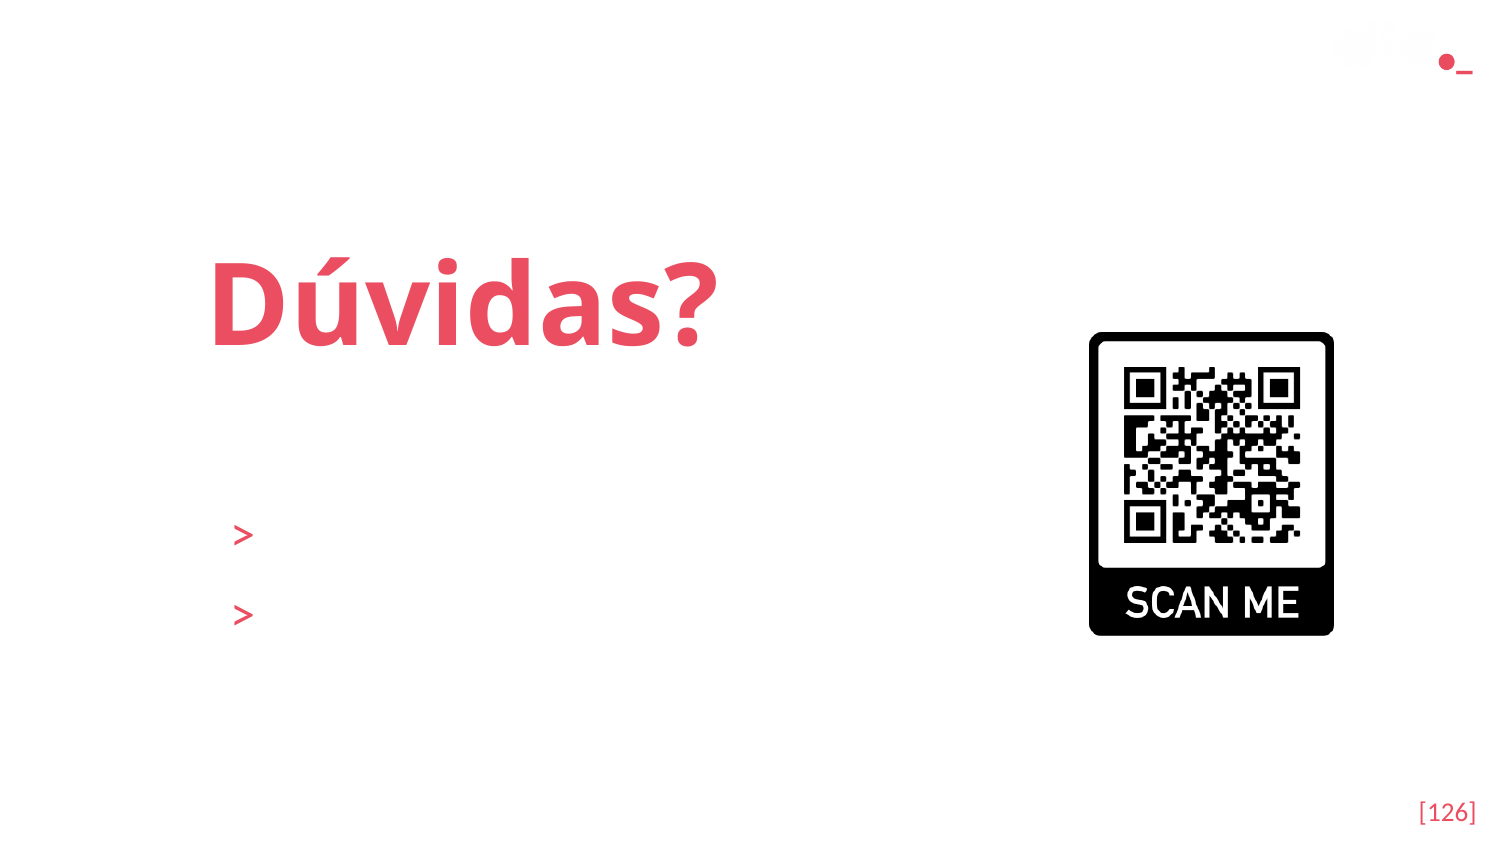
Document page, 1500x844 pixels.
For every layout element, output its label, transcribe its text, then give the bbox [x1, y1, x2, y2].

picture [1089, 332, 1334, 636]
text_box > Fórum/Artigos > Comunidade Online (Discord) [190, 485, 920, 636]
picture [1333, 19, 1473, 75]
slide_number [126] [1403, 779, 1494, 844]
text_box Dúvidas? [190, 216, 1270, 366]
